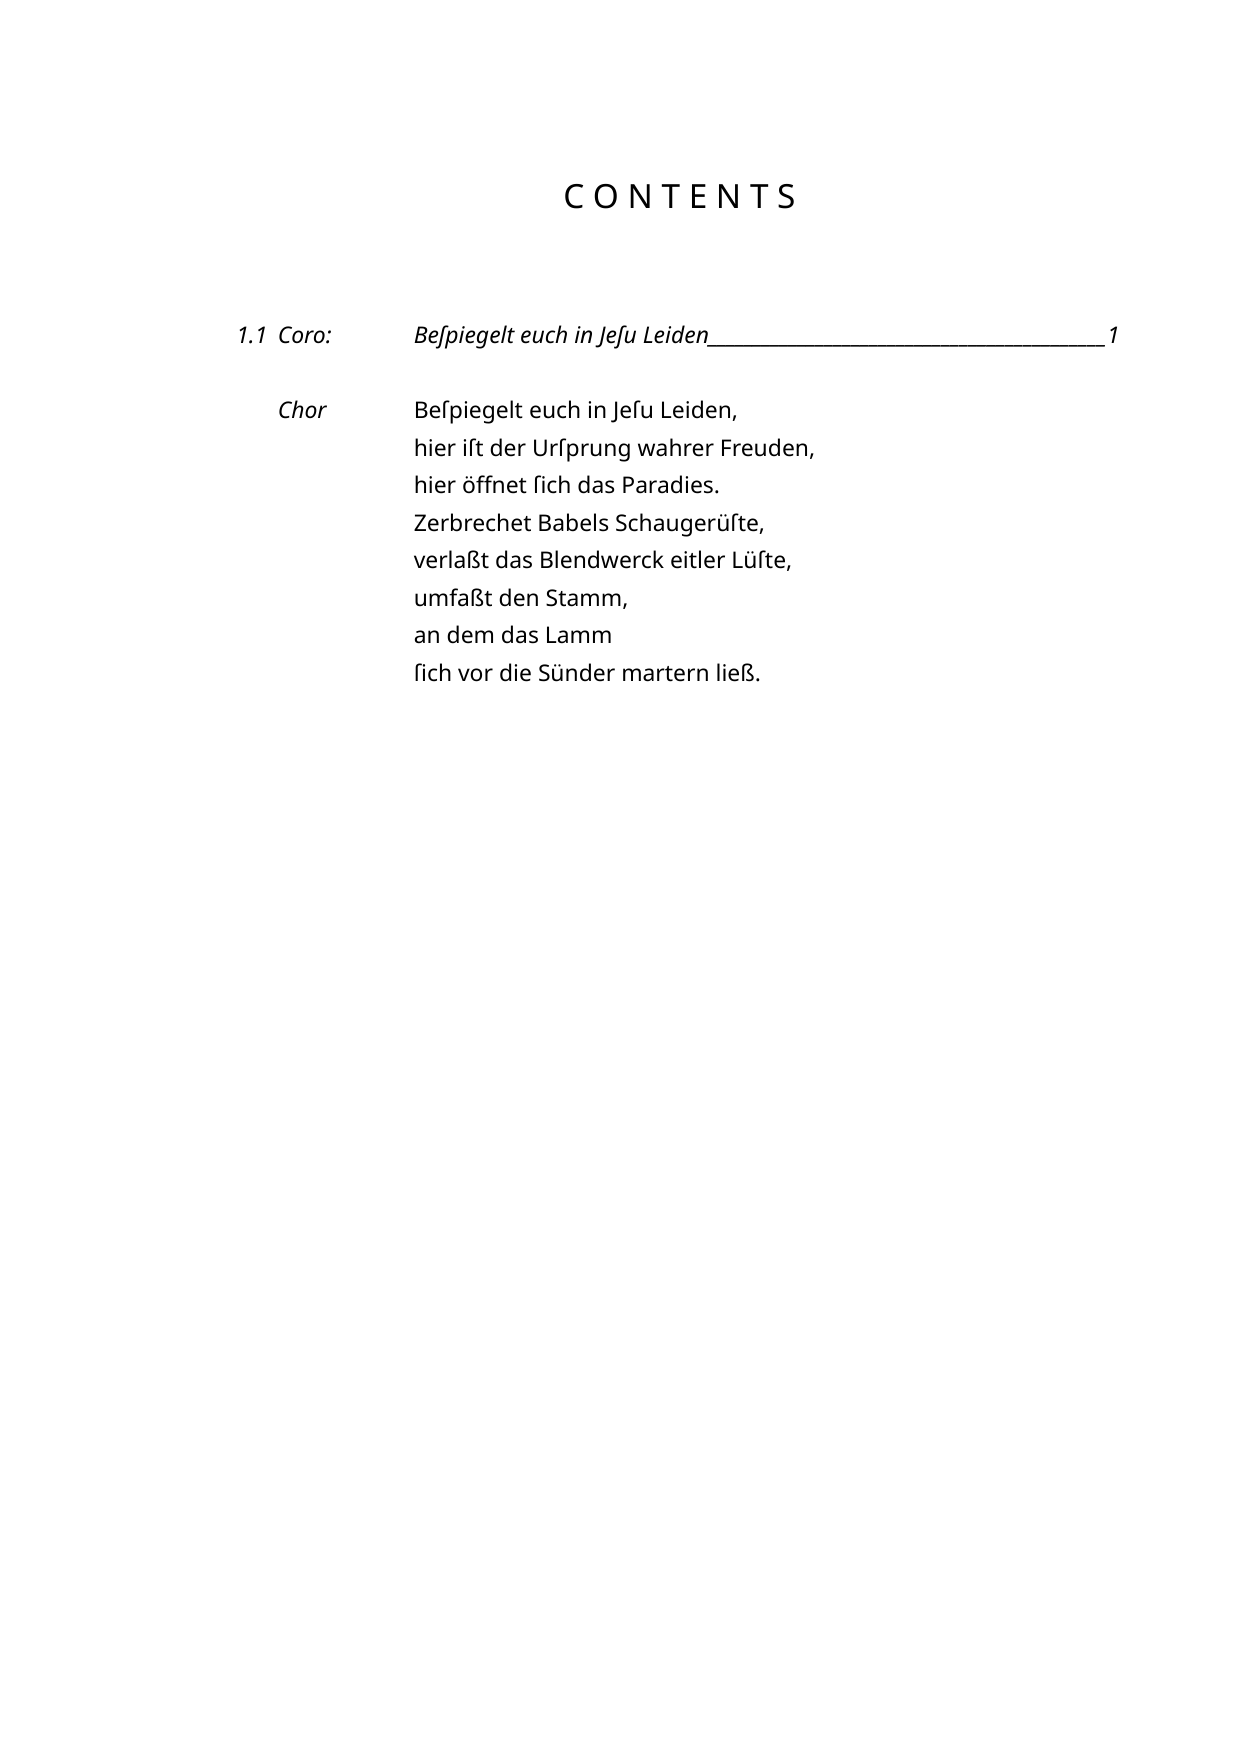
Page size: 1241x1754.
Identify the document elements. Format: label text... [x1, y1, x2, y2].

text 1.1 Coro: Beſpiegelt euch in Jeſu Leiden 1 Chor Beſpiegelt euch in Jeſu Leiden, hier iſt der Urſprung wahrer Freuden, hier öffnet ſich das Paradies. Zerbrechet Babels Schaugerüſte, verlaßt das Blendwerck eitler Lüſte, umfaßt den Stamm, an dem das Lamm ſich vor die Sünder martern ließ. [236, 319, 1122, 688]
text C O N T E N T S [236, 118, 1122, 218]
